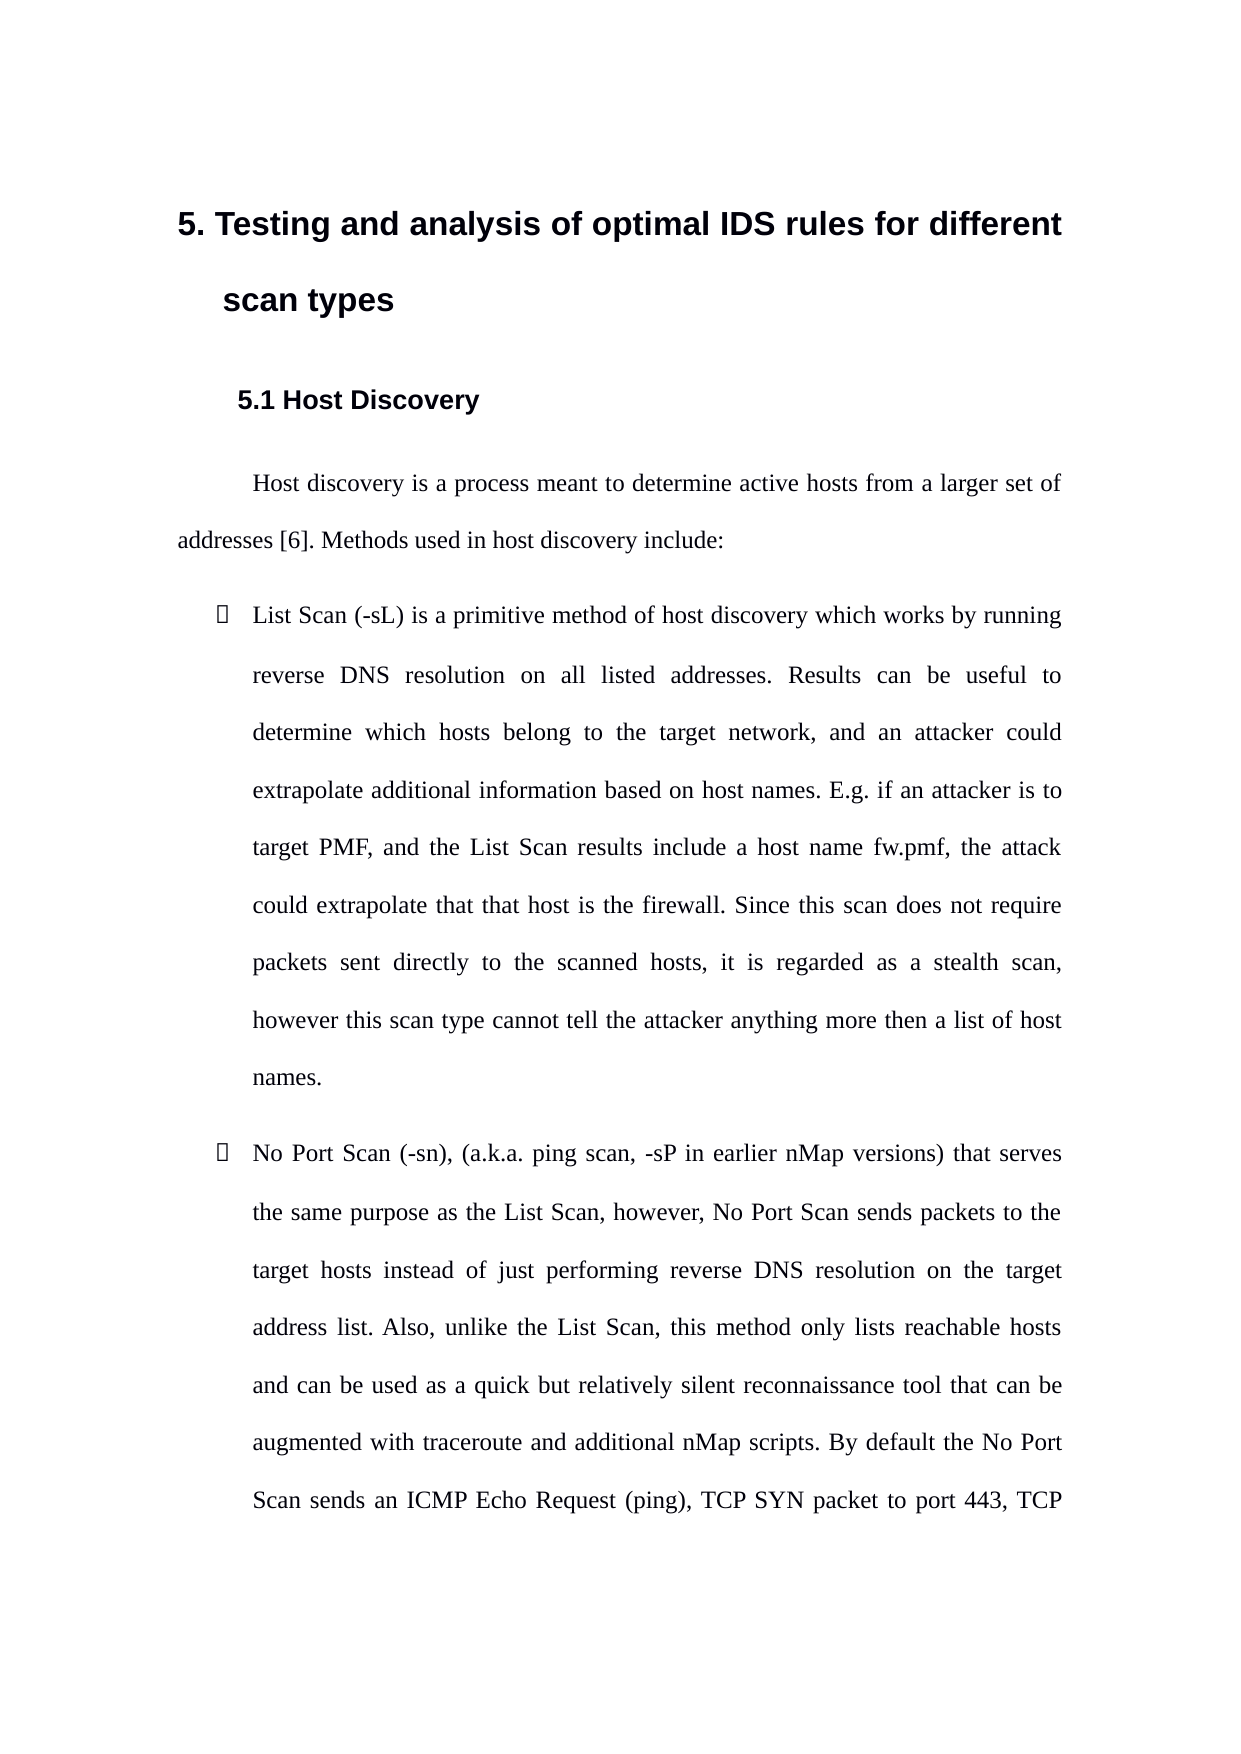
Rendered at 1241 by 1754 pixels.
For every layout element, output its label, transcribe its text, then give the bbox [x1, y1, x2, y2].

list List Scan (-sL) is a primitive method of host discovery which works by running reverse DNS resolution on all listed addresses. Results can be useful to determine which hosts belong to the target network, and an attacker could extrapolate additional information based on host names. E.g. if an attacker is to target PMF, and the List Scan results include a host name fw.pmf, the attack could extrapolate that that host is the firewall. Since this scan does not require packets sent directly to the scanned hosts, it is regarded as a stealth scan, however this scan type cannot tell the attacker anything more then a list of host names. [215, 597, 1063, 1091]
text Host discovery is a process meant to determine active hosts from a larger set of addresses [6]. Methods used in host discovery include: [177, 468, 1063, 554]
list No Port Scan (-sn), (a.k.a. ping scan, -sP in earlier nMap versions) that serves the same purpose as the List Scan, however, No Port Scan sends packets to the target hosts instead of just performing reverse DNS resolution on the target address list. Also, unlike the List Scan, this method only lists reachable hosts and can be used as a quick but relatively silent reconnaissance tool that can be augmented with traceroute and additional nMap scripts. By default the No Port Scan sends an ICMP Echo Request (ping), TCP SYN packet to port 443, TCP [215, 1134, 1063, 1514]
subtitle 5. Testing and analysis of optimal IDS rules for different scan types [177, 204, 1063, 319]
subtitle 5.1 Host Discovery [177, 378, 1063, 417]
